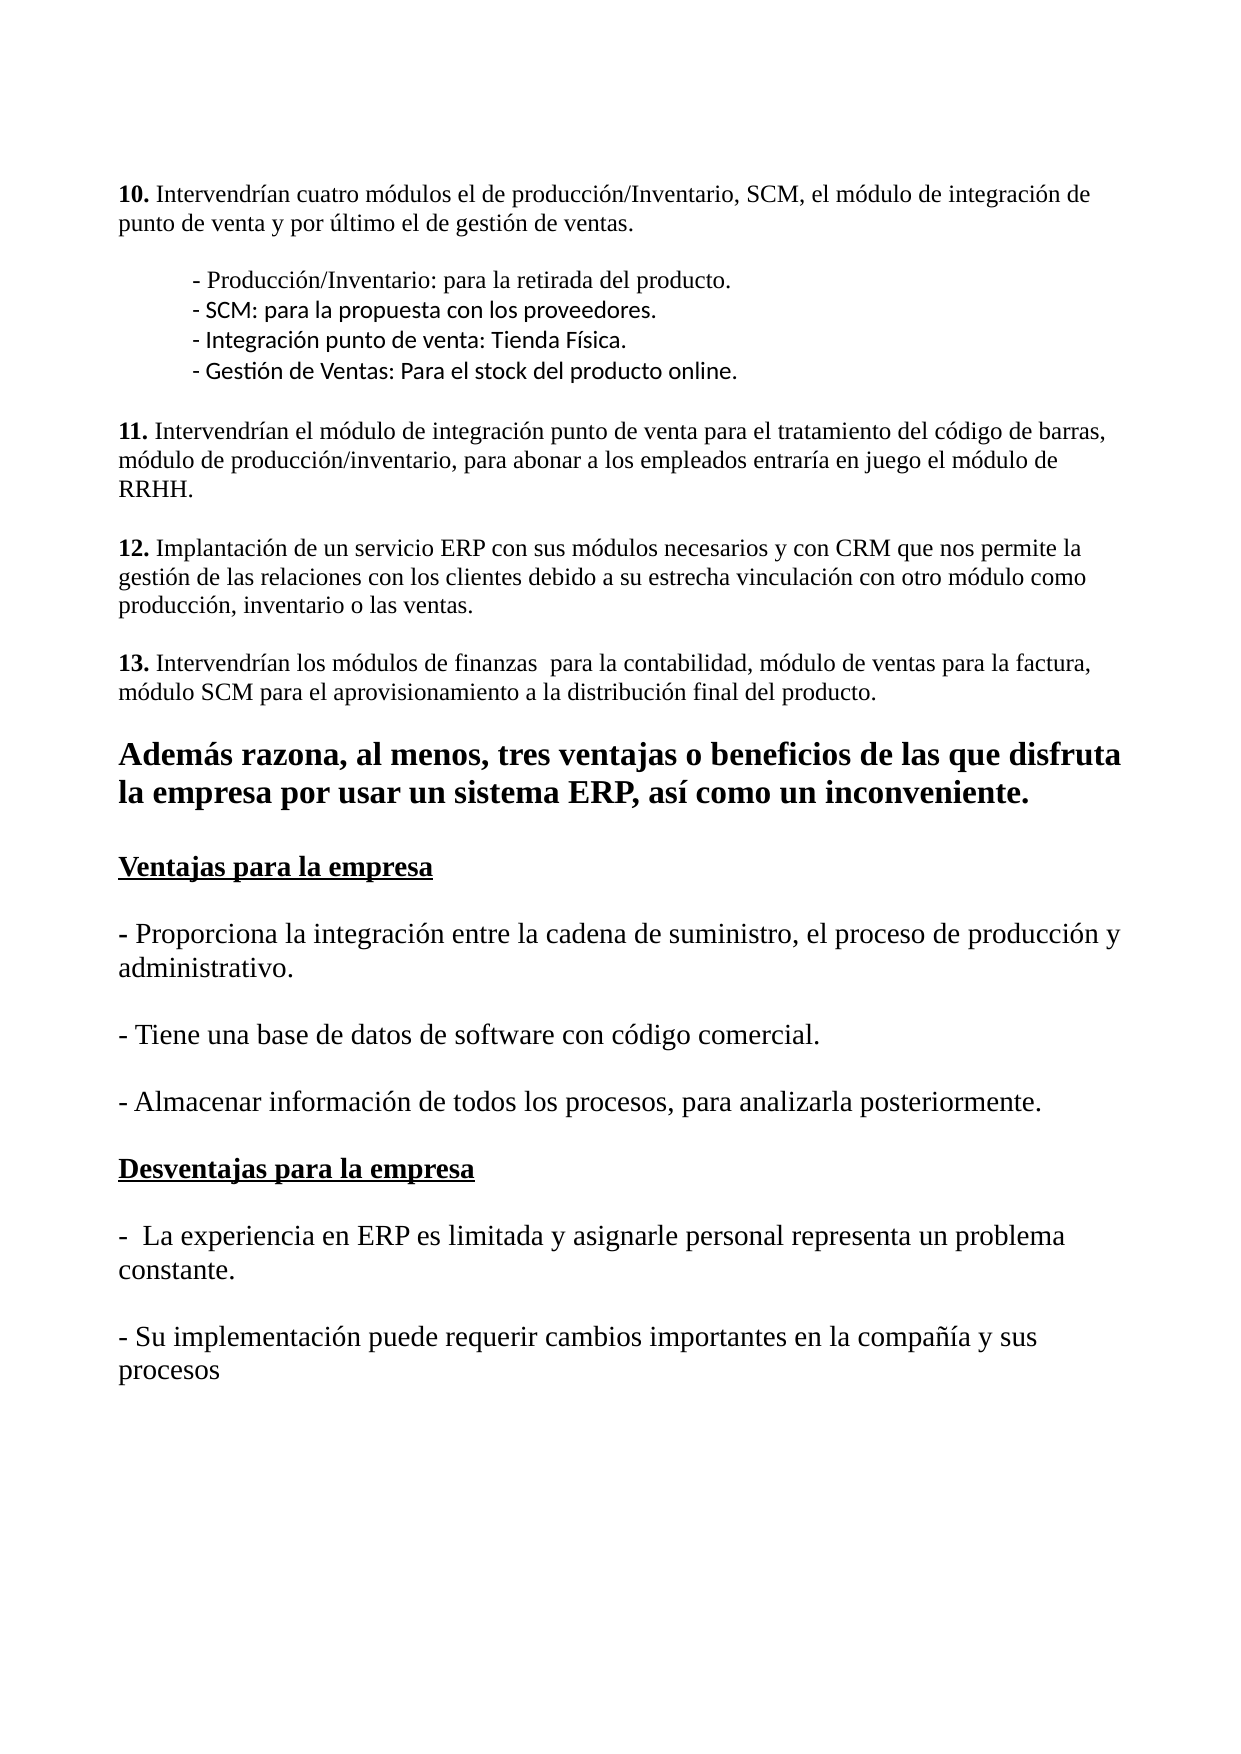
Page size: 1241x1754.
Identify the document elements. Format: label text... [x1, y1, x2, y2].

text - Almacenar información de todos los procesos, para analizarla posteriormente. [118, 1084, 1122, 1118]
text 12. Implantación de un servicio ERP con sus módulos necesarios y con CRM que nos permite la gestión de las relaciones con los clientes debido a su estrecha vinculación con otro módulo como producción, inventario o las ventas. [118, 533, 1122, 619]
text - SCM: para la propuesta con los proveedores. [118, 294, 1122, 325]
text - Integración punto de venta: Tienda Física. [118, 325, 1122, 355]
text - Tiene una base de datos de software con código comercial. [118, 1017, 1122, 1051]
text - Producción/Inventario: para la retirada del producto. [118, 265, 1122, 294]
text Ventajas para la empresa [118, 849, 1122, 883]
text 11. Intervendrían el módulo de integración punto de venta para el tratamiento del código de barras, módulo de producción/inventario, para abonar a los empleados entraría en juego el módulo de RRHH. [118, 416, 1122, 502]
text 10. Intervendrían cuatro módulos el de producción/Inventario, SCM, el módulo de integración de punto de venta y por último el de gestión de ventas. [118, 179, 1122, 237]
text - Su implementación puede requerir cambios importantes en la compañía y sus procesos [118, 1319, 1122, 1386]
text Desventajas para la empresa [118, 1151, 1122, 1185]
text - Gestión de Ventas: Para el stock del producto online. [118, 355, 1122, 386]
text - La experiencia en ERP es limitada y asignarle personal representa un problema constante. [118, 1218, 1122, 1285]
text 13. Intervendrían los módulos de finanzas para la contabilidad, módulo de ventas para la factura, módulo SCM para el aprovisionamiento a la distribución final del producto. [118, 648, 1122, 706]
text Además razona, al menos, tres ventajas o beneficios de las que disfruta la empresa por usar un sistema ERP, así como un inconveniente. [118, 734, 1122, 811]
text - Proporciona la integración entre la cadena de suministro, el proceso de producción y administrativo. [118, 916, 1122, 983]
